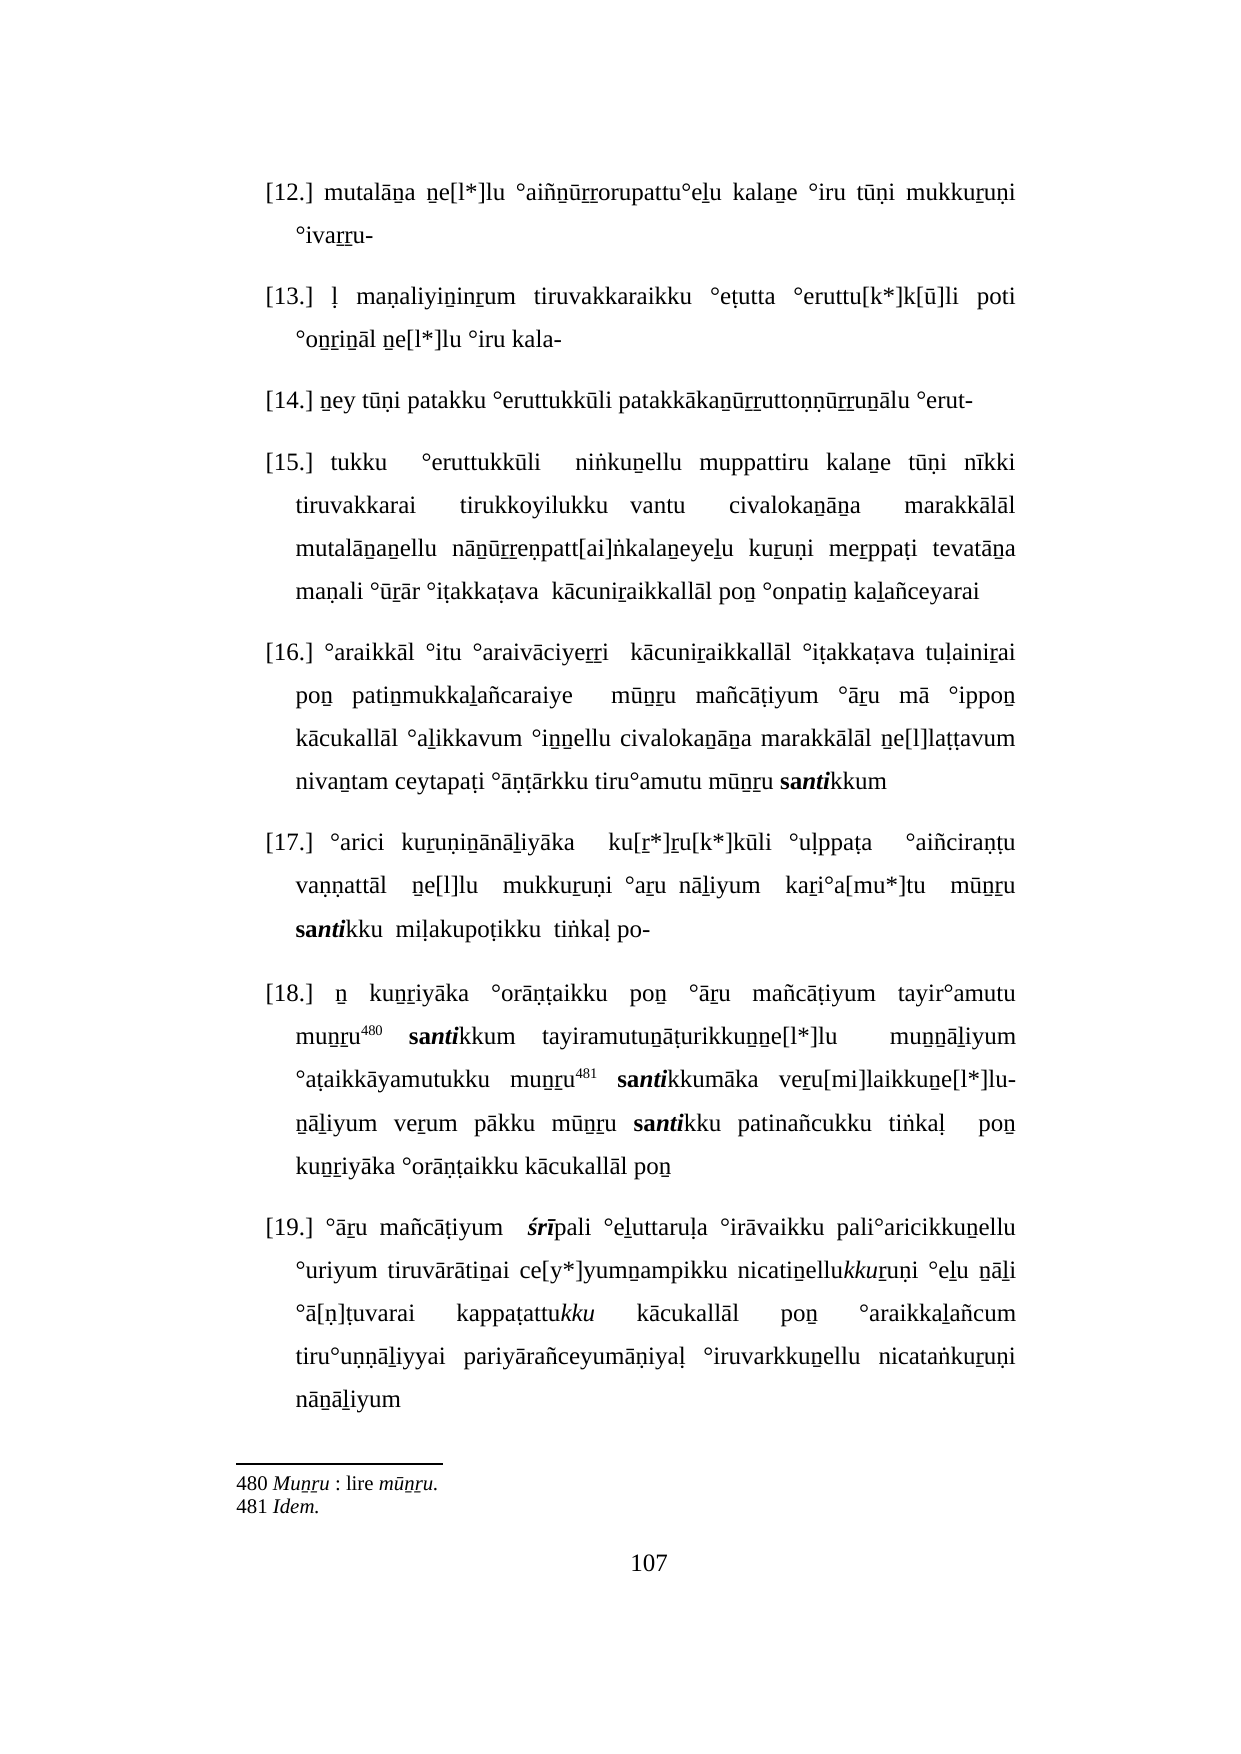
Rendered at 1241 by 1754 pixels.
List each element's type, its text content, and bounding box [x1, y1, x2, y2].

text [19.] °āṟu mañcāṭiyum śrīpali °eḻuttaruḷa °irāvaikku pali°aricikkuṉellu °uriyum tiruvārātiṉai ce[y*]yumṉampikku nicatiṉellukkuṟuṇi °eḻu ṉāḻi °ā[ṇ]ṭuvarai kappaṭattukku kācukallāl poṉ °araikkaḻañcum tiru°uṇṇāḻiyyai pariyārañceyumāṇiyaḷ °iruvarkkuṉellu nicataṅkuṟuṇi nāṉāḻiyum [265, 1212, 1016, 1413]
text [12.] mutalāṉa ṉe[l*]lu °aiñṉūṟṟorupattu°eḻu kalaṉe °iru tūṇi mukkuṟuṇi °ivaṟṟu- [265, 177, 1016, 249]
text [14.] ṉey tūṇi patakku °eruttukkūli patakkākaṉūṟṟuttoṇṇūṟṟuṉālu °erut- [265, 386, 1016, 414]
text [15.] tukku °eruttukkūli niṅkuṉellu muppattiru kalaṉe tūṇi nīkki tiruvakkarai tirukkoyilukku vantu civalokaṉāṉa marakkālāl mutalāṉaṉellu nāṉūṟṟeṇpatt[ai]ṅkalaṉeyeḻu kuṟuṇi meṟppaṭi tevatāṉa maṇali °ūṟār °iṭakkaṭava kācuniṟaikkallāl poṉ °onpatiṉ kaḻañceyarai [265, 447, 1016, 605]
text Idem. [236, 1494, 1061, 1518]
text [17.] °arici kuṟuṇiṉānāḻiyāka ku[ṟ*]ṟu[k*]kūli °uḷppaṭa °aiñciraṇṭu vaṇṇattāl ṉe[l]lu mukkuṟuṇi °aṟu nāḻiyum kaṟi°a[mu*]tu mūṉṟu santikku miḷakupoṭikku tiṅkaḷ po- [265, 827, 1016, 942]
text [16.] °araikkāl °itu °araivāciyeṟṟi kācuniṟaikkallāl °iṭakkaṭava tuḷainiṟai poṉ patiṉmukkaḻañcaraiye mūṉṟu mañcāṭiyum °āṟu mā °ippoṉ kācukallāl °aḻikkavum °iṉṉellu civalokaṉāṉa marakkālāl ṉe[l]laṭṭavum nivaṉtam ceytapaṭi °āṇṭārkku tiru°amutu mūṉṟu santikkum [265, 637, 1016, 795]
text [18.] ṉ kuṉṟiyāka °orāṇṭaikku poṉ °āṟu mañcāṭiyum tayir°amutu muṉṟu santikkum tayiramutuṉāṭurikkuṉṉe[l*]lu muṉṉāḻiyum °aṭaikkāyamutukku muṉṟu santikkumāka veṟu[mi]laikkuṉe[l*]lu-ṉāḻiyum veṟum pākku mūṉṟu santikku patinañcukku tiṅkaḷ poṉ kuṉṟiyāka °orāṇṭaikku kācukallāl poṉ [265, 978, 1016, 1179]
text Muṉṟu : lire mūṉṟu. [236, 1470, 1061, 1494]
text [13.] ḷ maṇaliyiṉinṟum tiruvakkaraikku °eṭutta °eruttu[k*]k[ū]li poti °oṉṟiṉāl ṉe[l*]lu °iru kala- [265, 281, 1016, 353]
